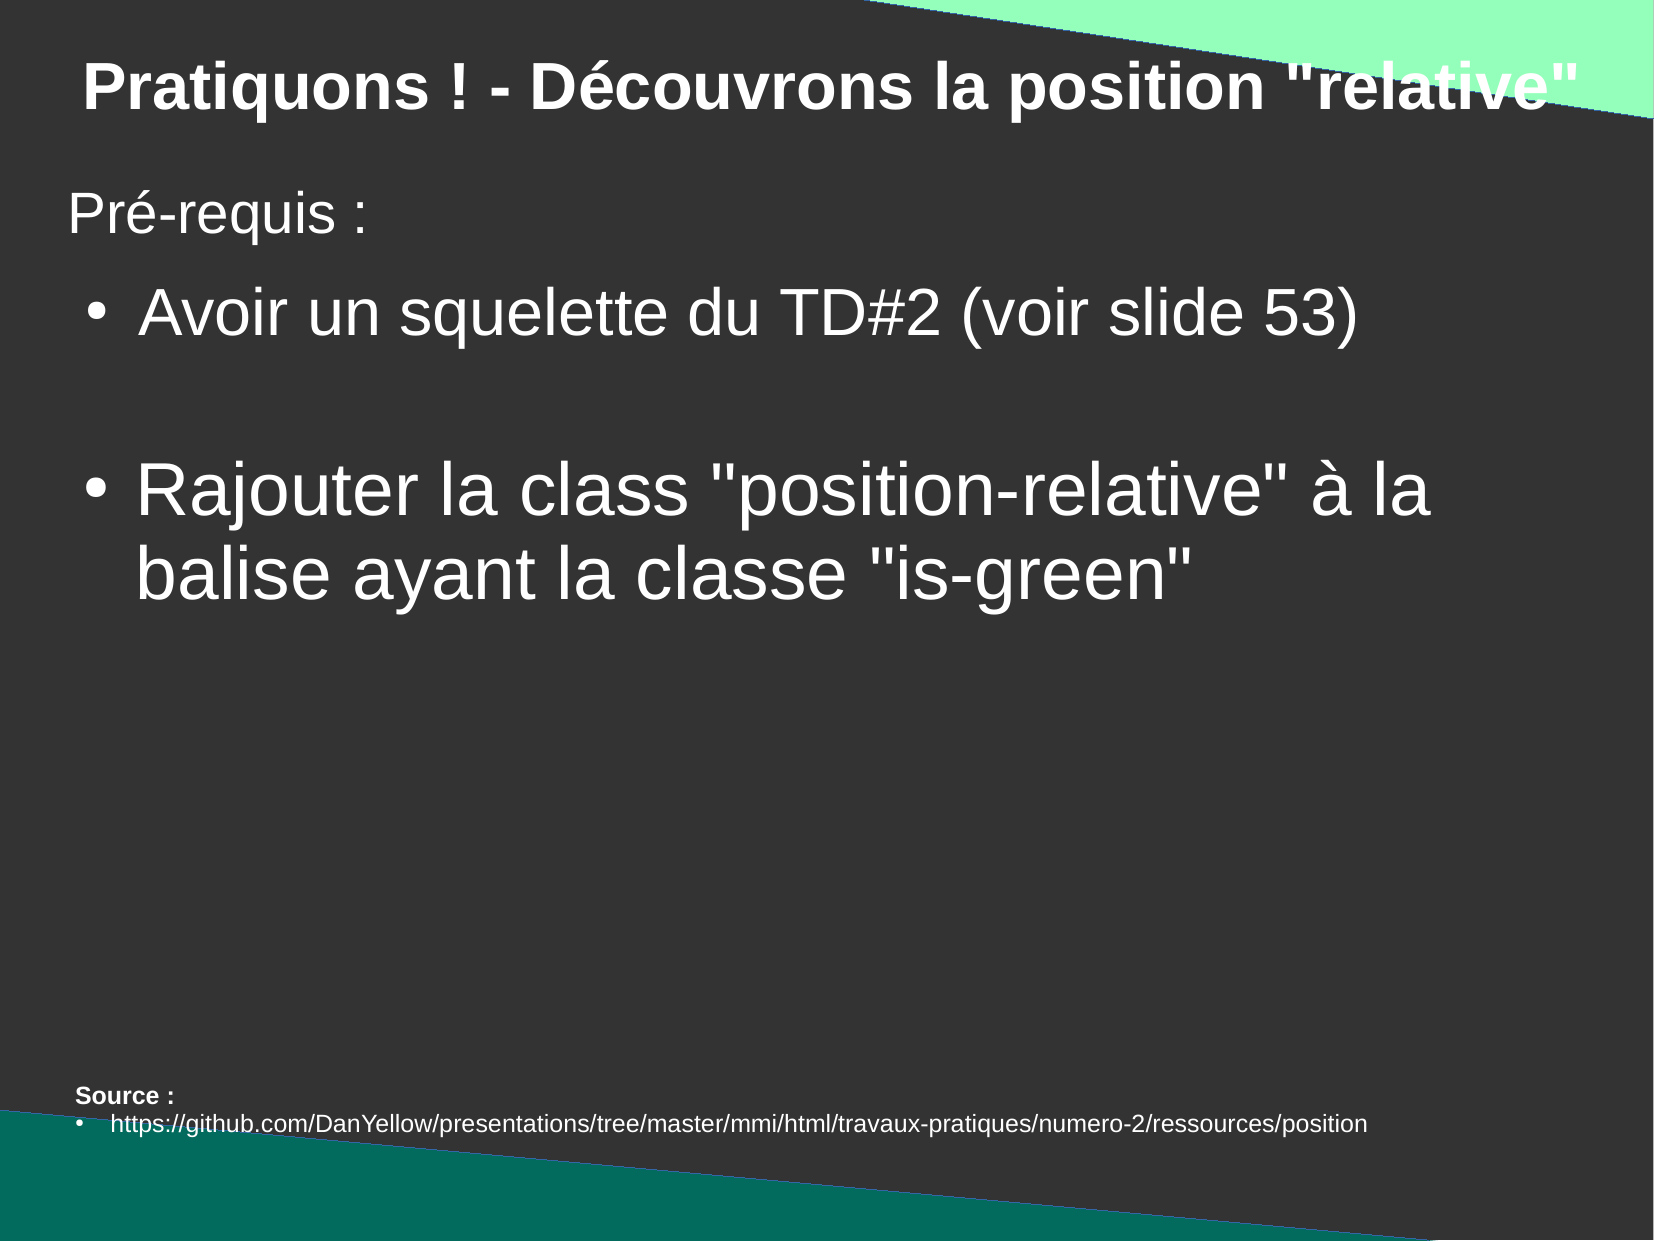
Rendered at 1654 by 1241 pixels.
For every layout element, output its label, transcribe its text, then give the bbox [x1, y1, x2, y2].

list Rajouter la class "position-relative" à la balise ayant la classe "is-green" [64, 447, 1589, 626]
text_box [864, 0, 1654, 119]
list Pré-requis : Avoir un squelette du TD#2 (voir slide 53) [67, 180, 1607, 390]
title Pratiquons ! - Découvrons la position "relative" [82, 49, 1607, 180]
text_box Source : https://github.com/DanYellow/presentations/tree/master/mmi/html/travaux-pratiques/numero-2/ressources/position [60, 1074, 1546, 1217]
